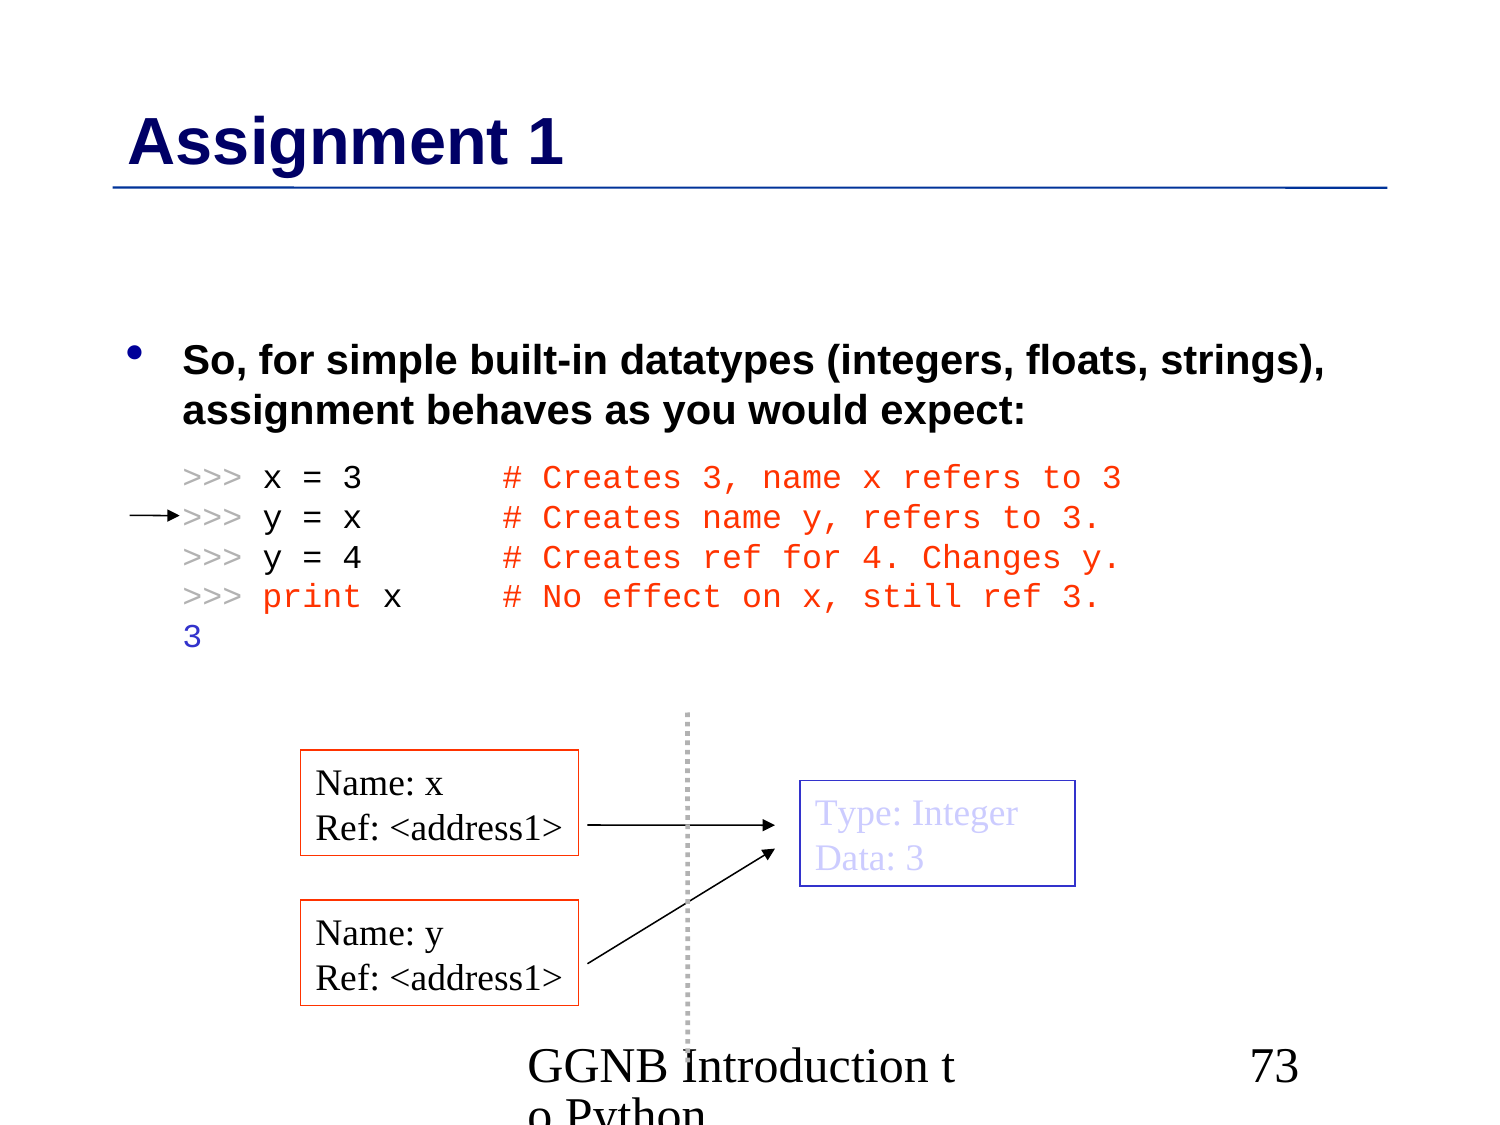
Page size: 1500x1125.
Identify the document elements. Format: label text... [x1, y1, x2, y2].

text_box Name: y Ref: <address1> [300, 899, 579, 1006]
list So, for simple built-in datatypes (integers, floats, strings), assignment behaves as you would expect: >>> x = 3 # Creates 3, name x refers to 3 >>> y = x # Creates name y, refers to 3. >>> y = 4 # Creates ref for 4. Changes y. >>> print x # No effect on x, still ref 3. 3 [112, 324, 1388, 1051]
title Assignment 1 [112, 89, 1388, 185]
text_box Type: Integer Data: 3 [800, 780, 1076, 887]
text_box Name: x Ref: <address1> [300, 749, 579, 856]
